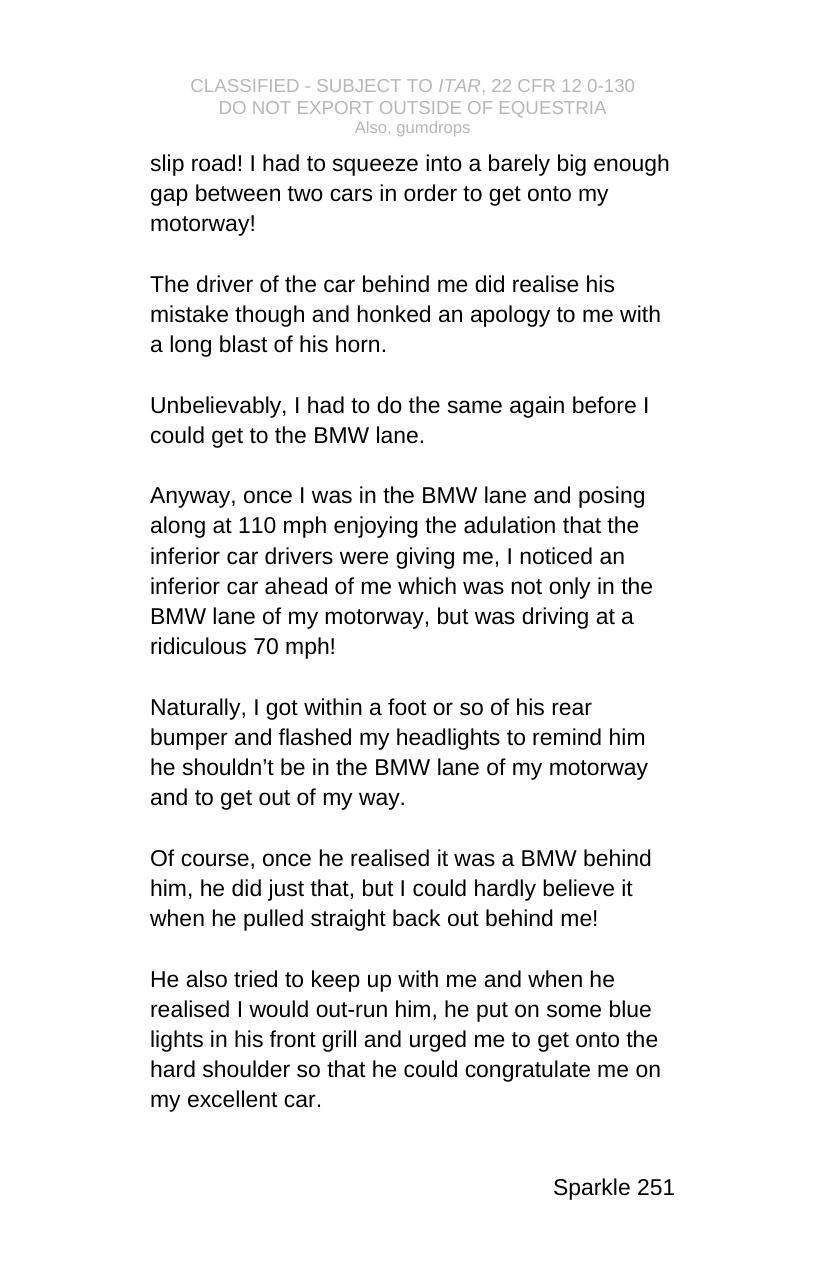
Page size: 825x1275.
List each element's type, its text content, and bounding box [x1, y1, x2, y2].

text Unbelievably, I had to do the same again before I could get to the BMW lane. [150, 392, 675, 448]
text Anyway, once I was in the BMW lane and posing along at 110 mph enjoying the adulation that the inferior car drivers were giving me, I noticed an inferior car ahead of me which was not only in the BMW lane of my motorway, but was driving at a ridiculous 70 mph! [150, 482, 675, 660]
text He also tried to keep up with me and when he realised I would out-run him, he put on some blue lights in his front grill and urged me to get onto the hard shoulder so that he could congratulate me on my excellent car. [150, 966, 675, 1113]
text Of course, once he realised it was a BMW behind him, he did just that, but I could hardly believe it when he pulled straight back out behind me! [150, 845, 675, 932]
text slip road! I had to squeeze into a barely big enough gap between two cars in order to get onto my motorway! [150, 150, 675, 237]
text The driver of the car behind me did realise his mistake though and honked an apology to me with a long blast of his horn. [150, 271, 675, 358]
text Naturally, I got within a foot or so of his rear bumper and flashed my headlights to remind him he shouldn’t be in the BMW lane of my motorway and to get out of my way. [150, 694, 675, 811]
